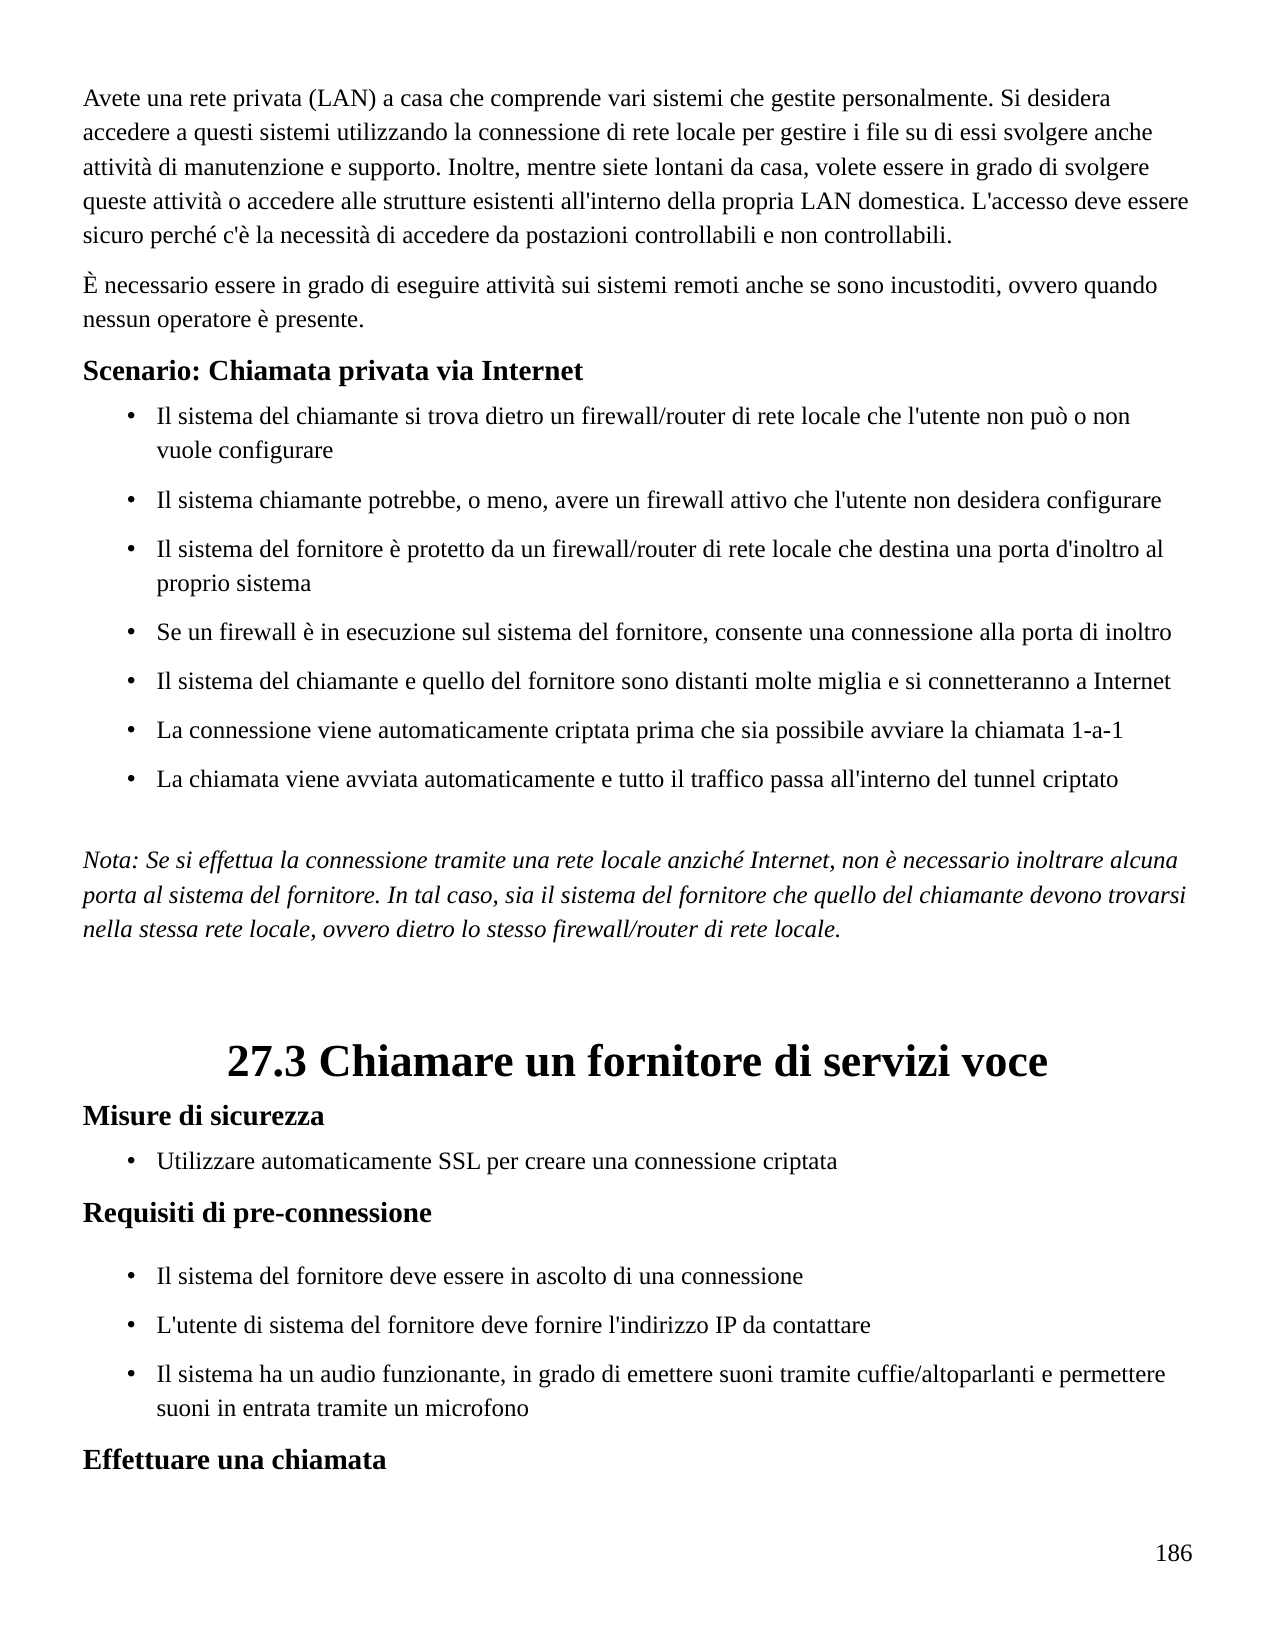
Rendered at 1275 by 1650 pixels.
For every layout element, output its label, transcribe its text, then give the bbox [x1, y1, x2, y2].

list Il sistema chiamante potrebbe, o meno, avere un firewall attivo che l'utente non desidera configurare [127, 485, 1192, 513]
list Utilizzare automaticamente SSL per creare una connessione criptata [127, 1146, 1192, 1175]
list Il sistema del fornitore è protetto da un firewall/router di rete locale che destina una porta d'inoltro al proprio sistema [127, 534, 1192, 597]
text È necessario essere in grado di eseguire attività sui sistemi remoti anche se sono incustoditi, ovvero quando nessun operatore è presente. [83, 270, 1192, 333]
text Effettuare una chiamata [83, 1442, 1192, 1476]
list Il sistema del chiamante e quello del fornitore sono distanti molte miglia e si connetteranno a Internet [127, 666, 1192, 695]
subtitle 27.3 Chiamare un fornitore di servizi voce [83, 1033, 1192, 1086]
list L'utente di sistema del fornitore deve fornire l'indirizzo IP da contattare [127, 1310, 1192, 1338]
list La connessione viene automaticamente criptata prima che sia possibile avviare la chiamata 1-a-1 [127, 715, 1192, 744]
text Requisiti di pre-connessione [83, 1195, 1192, 1229]
list Il sistema del fornitore deve essere in ascolto di una connessione [127, 1261, 1192, 1289]
list Il sistema ha un audio funzionante, in grado di emettere suoni tramite cuffie/altoparlanti e permettere suoni in entrata tramite un microfono [127, 1359, 1192, 1422]
text Misure di sicurezza [83, 1098, 1192, 1132]
text Avete una rete privata (LAN) a casa che comprende vari sistemi che gestite personalmente. Si desidera accedere a questi sistemi utilizzando la connessione di rete locale per gestire i file su di essi svolgere anche attività di manutenzione e supporto. Inoltre, mentre siete lontani da casa, volete essere in grado di svolgere queste attività o accedere alle strutture esistenti all'interno della propria LAN domestica. L'accesso deve essere sicuro perché c'è la necessità di accedere da postazioni controllabili e non controllabili. [83, 83, 1192, 249]
list Il sistema del chiamante si trova dietro un firewall/router di rete locale che l'utente non può o non vuole configurare [127, 401, 1192, 464]
list Se un firewall è in esecuzione sul sistema del fornitore, consente una connessione alla porta di inoltro [127, 617, 1192, 646]
text Nota: Se si effettua la connessione tramite una rete locale anziché Internet, non è necessario inoltrare alcuna porta al sistema del fornitore. In tal caso, sia il sistema del fornitore che quello del chiamante devono trovarsi nella stessa rete locale, ovvero dietro lo stesso firewall/router di rete locale. [83, 845, 1192, 943]
text Scenario: Chiamata privata via Internet [83, 353, 1192, 387]
list La chiamata viene avviata automaticamente e tutto il traffico passa all'interno del tunnel criptato [127, 764, 1192, 793]
